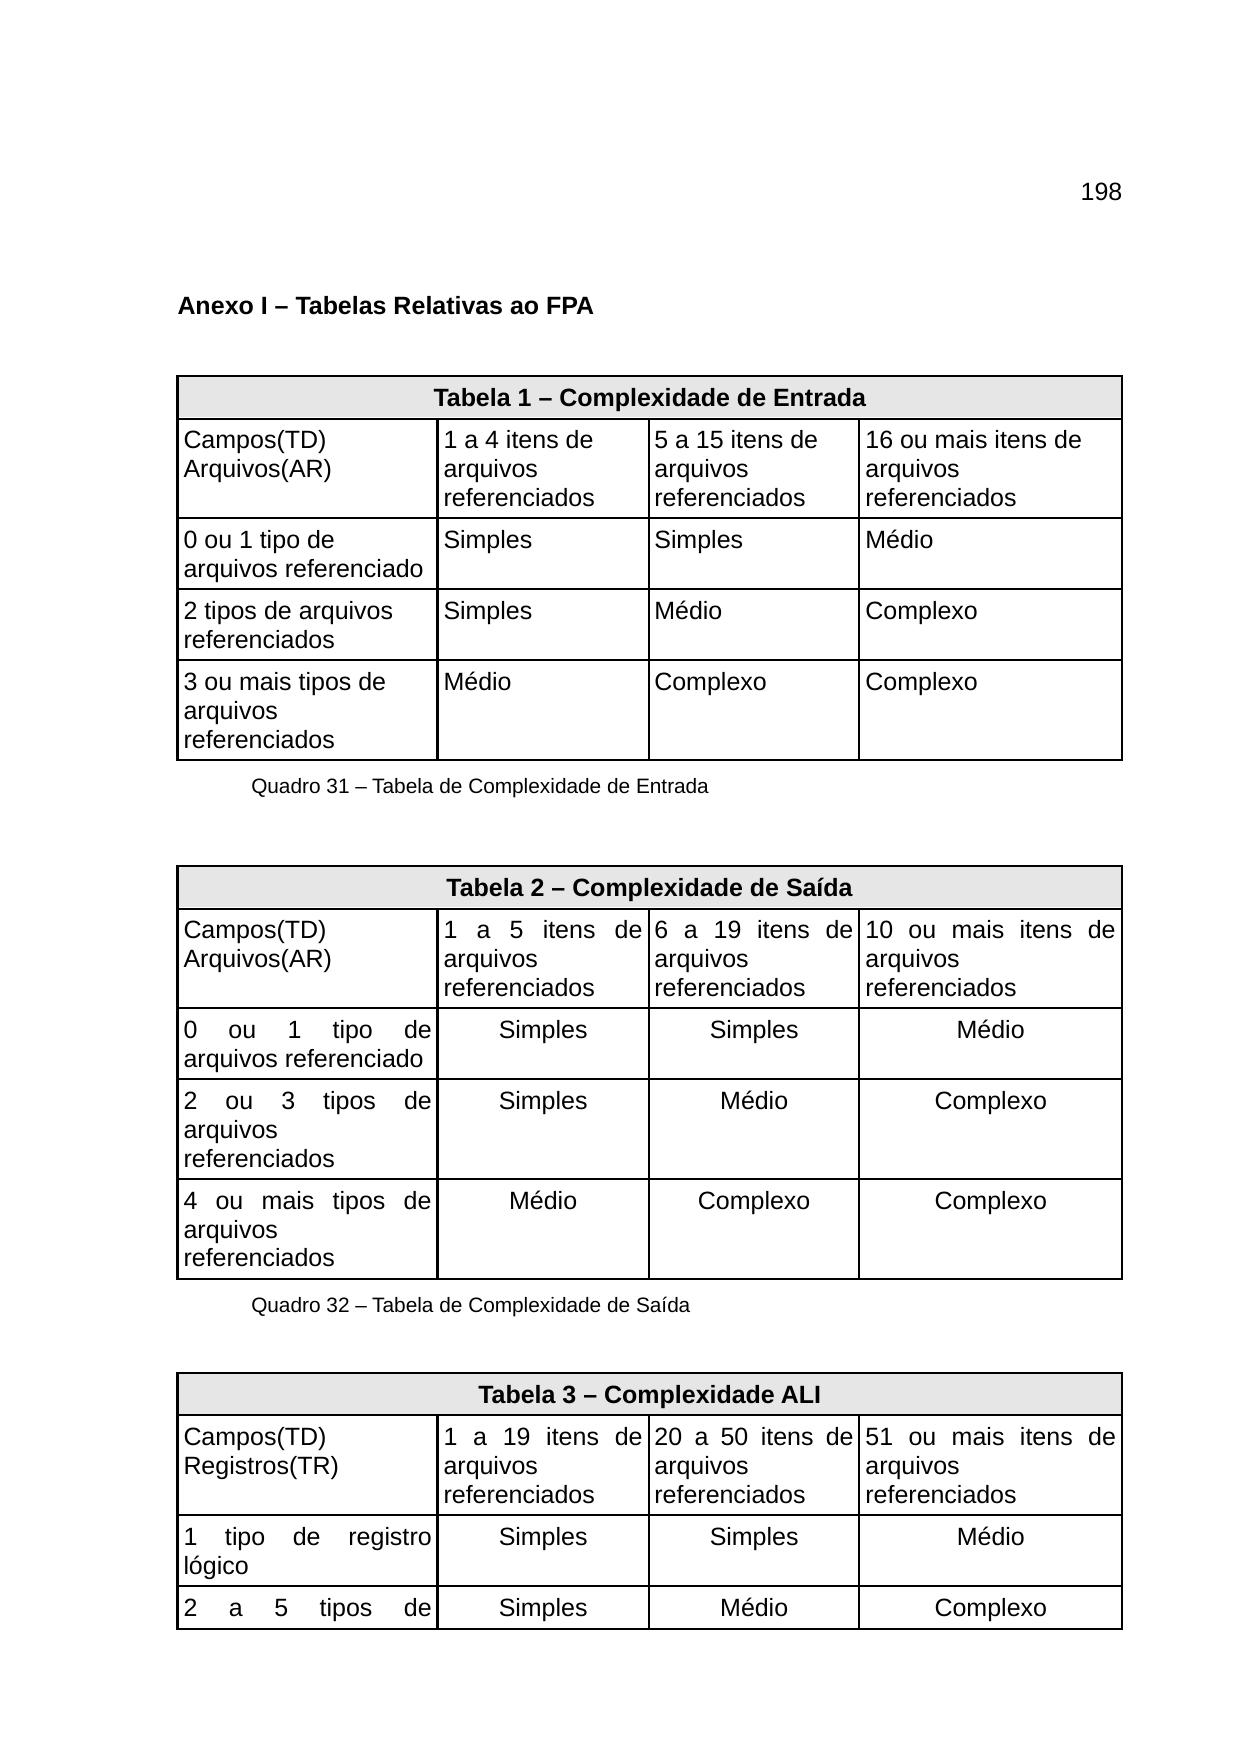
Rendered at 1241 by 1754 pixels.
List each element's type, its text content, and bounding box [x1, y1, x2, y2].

table_cell Campos(TD) Arquivos(AR) [179, 910, 436, 1007]
table_cell Complexo [860, 590, 1121, 659]
table_cell Complexo [860, 1080, 1121, 1178]
table_cell Campos(TD) Arquivos(AR) [179, 420, 436, 517]
table_cell Médio [439, 661, 648, 759]
table_cell Médio [650, 590, 858, 659]
table_cell Médio [650, 1587, 858, 1627]
table_cell Médio [860, 519, 1121, 588]
table_header Tabela 2 – Complexidade de Saída [179, 867, 1121, 907]
table_cell 4 ou mais tipos de arquivos referenciados [179, 1180, 436, 1278]
table_cell Simples [439, 1009, 648, 1078]
table_cell Simples [650, 519, 858, 588]
table_cell Complexo [650, 661, 858, 759]
table_cell 1 a 19 itens de arquivos referenciados [439, 1416, 648, 1514]
table_cell 1 a 4 itens de arquivos referenciados [439, 420, 648, 517]
text Quadro 32 – Tabela de Complexidade de Saída [177, 1292, 1122, 1316]
subtitle Anexo I – Tabelas Relativas ao FPA [177, 291, 1122, 319]
table_cell 10 ou mais itens de arquivos referenciados [860, 910, 1121, 1007]
text Quadro 31 – Tabela de Complexidade de Entrada [177, 774, 1122, 798]
table_cell 2 tipos de arquivos referenciados [179, 590, 436, 659]
table_cell Simples [439, 590, 648, 659]
table_cell 2 a 5 tipos de [179, 1587, 436, 1627]
table_cell Simples [650, 1009, 858, 1078]
table_header Tabela 1 – Complexidade de Entrada [179, 377, 1121, 417]
table_cell Simples [439, 519, 648, 588]
table_cell 20 a 50 itens de arquivos referenciados [650, 1416, 858, 1514]
table_cell 1 a 5 itens de arquivos referenciados [439, 910, 648, 1007]
table_cell 5 a 15 itens de arquivos referenciados [650, 420, 858, 517]
table_cell 0 ou 1 tipo de arquivos referenciado [179, 1009, 436, 1078]
table_cell 3 ou mais tipos de arquivos referenciados [179, 661, 436, 759]
table_cell Médio [860, 1009, 1121, 1078]
table_cell Médio [650, 1080, 858, 1178]
table_cell Complexo [860, 1587, 1121, 1627]
table_cell 16 ou mais itens de arquivos referenciados [860, 420, 1121, 517]
table_cell 6 a 19 itens de arquivos referenciados [650, 910, 858, 1007]
table_cell Complexo [860, 661, 1121, 759]
table_header Tabela 3 – Complexidade ALI [179, 1374, 1121, 1414]
table_cell Simples [439, 1516, 648, 1585]
table_cell Complexo [650, 1180, 858, 1278]
table_cell 2 ou 3 tipos de arquivos referenciados [179, 1080, 436, 1178]
table_cell Simples [439, 1587, 648, 1627]
table_cell Simples [650, 1516, 858, 1585]
table_cell 51 ou mais itens de arquivos referenciados [860, 1416, 1121, 1514]
table_cell Médio [439, 1180, 648, 1278]
table_cell Campos(TD) Registros(TR) [179, 1416, 436, 1514]
table_cell 1 tipo de registro lógico [179, 1516, 436, 1585]
table_cell Médio [860, 1516, 1121, 1585]
table_cell 0 ou 1 tipo de arquivos referenciado [179, 519, 436, 588]
table_cell Simples [439, 1080, 648, 1178]
table_cell Complexo [860, 1180, 1121, 1278]
